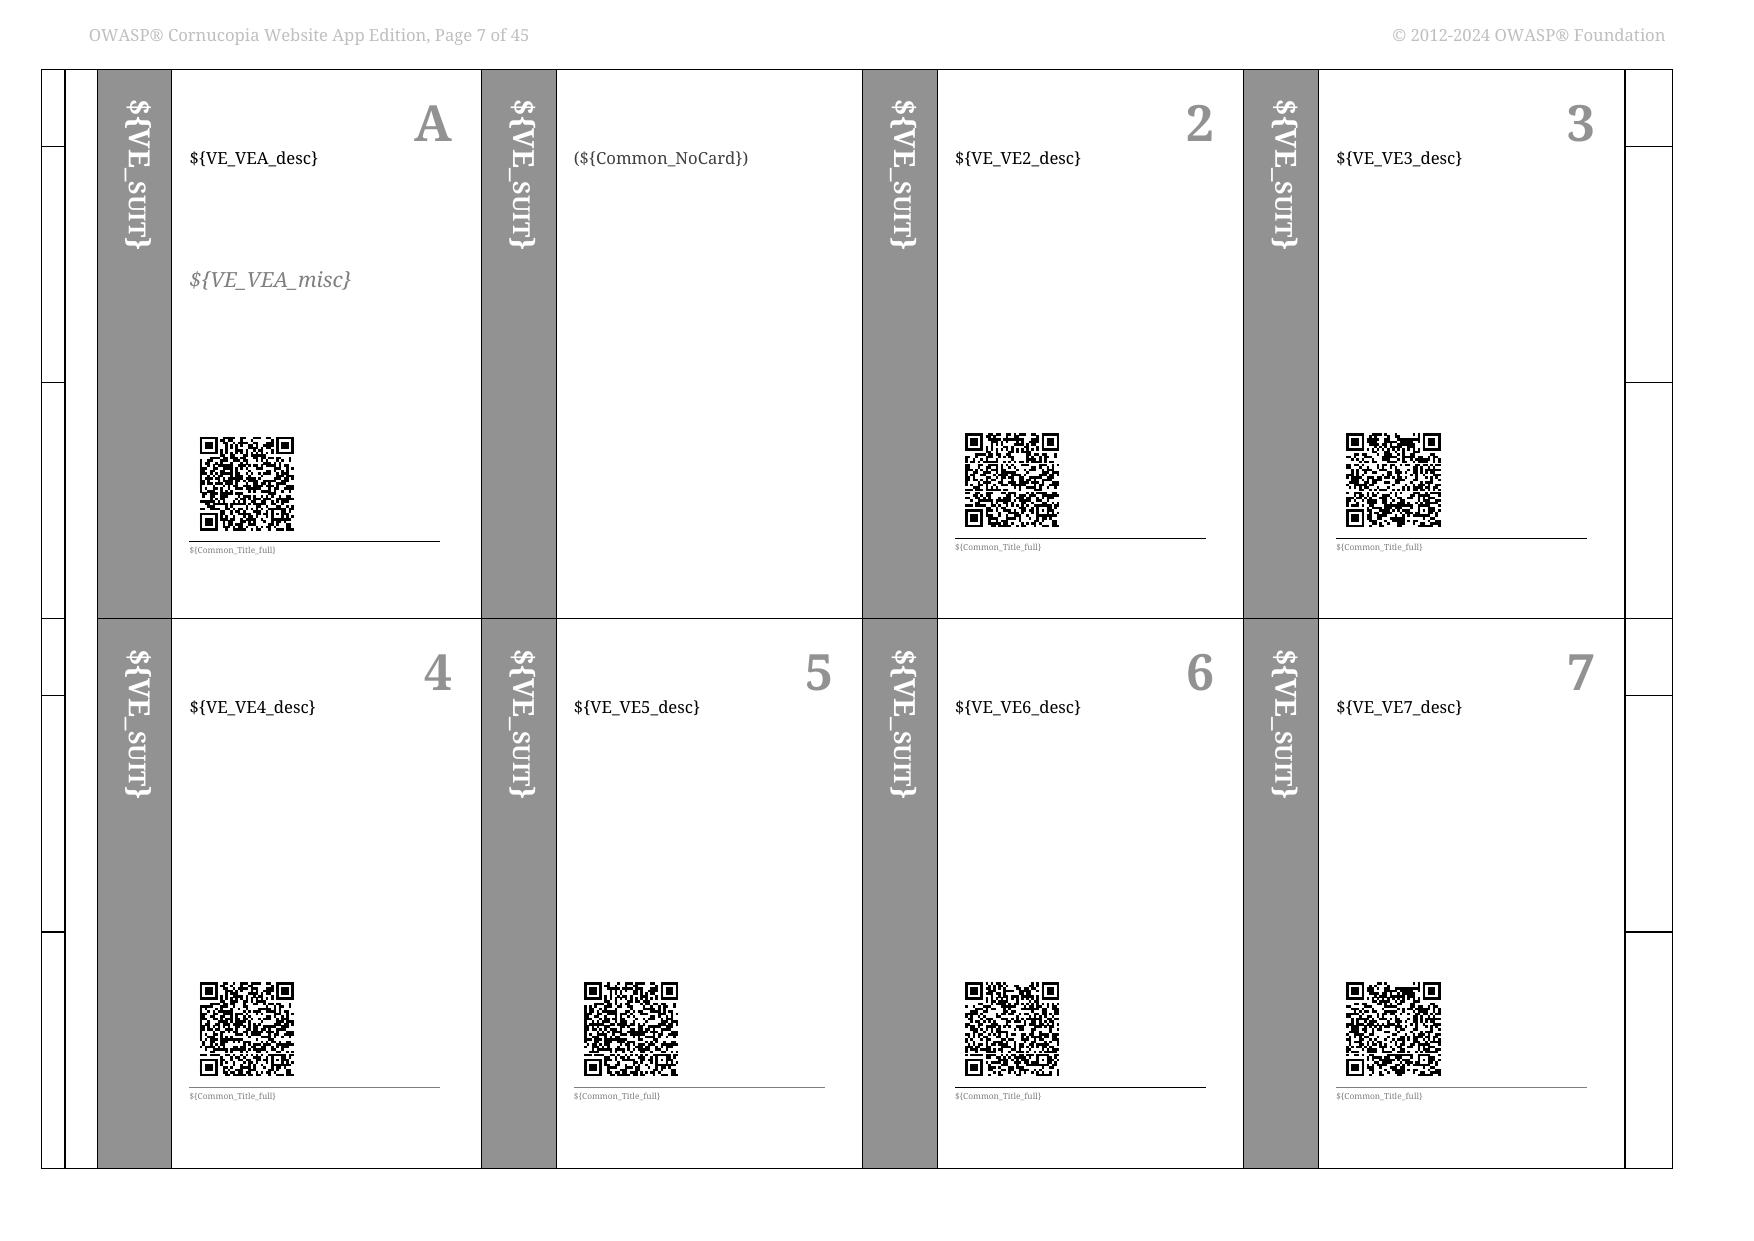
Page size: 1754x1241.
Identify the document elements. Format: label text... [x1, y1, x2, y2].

table_cell [42, 933, 64, 1168]
table_header [574, 933, 825, 1087]
table_cell ${VE_VEA_desc} [172, 146, 481, 264]
table_cell [1319, 382, 1624, 618]
table_cell ${VE_VE6_desc} [938, 695, 1243, 931]
table_cell [1626, 933, 1672, 1168]
table_cell ${Common_Title_full} [189, 1088, 440, 1102]
table_header [42, 70, 64, 146]
table_cell 7 [1319, 619, 1624, 695]
table_header ${VE_suit} [98, 70, 171, 618]
table_cell ${VE_VE2_desc} [938, 146, 1243, 382]
table_header ${VE_suit} [1244, 70, 1318, 618]
table_cell ${VE_suit} [863, 619, 937, 1168]
table_cell [42, 619, 64, 695]
table_header 2 [938, 70, 1243, 146]
table_cell [938, 382, 1243, 618]
table_cell ${VE_VEA_misc} [172, 264, 481, 382]
table_cell ${VE_VE7_desc} [1319, 695, 1624, 931]
table_cell ${Common_Title_full} [189, 542, 440, 556]
table_header ${VE_suit} [863, 70, 937, 618]
table_cell ${VE_VE4_desc} [172, 695, 481, 931]
table_cell [42, 147, 64, 382]
table_header [955, 933, 1206, 1087]
table_cell [42, 383, 64, 618]
table_header [1626, 70, 1672, 146]
table_cell ${Common_Title_full} [1336, 1088, 1587, 1102]
table_cell ${VE_suit} [98, 619, 171, 1168]
table_cell 6 [938, 619, 1243, 695]
table_header [66, 70, 97, 1168]
table_cell [1626, 383, 1672, 618]
table_header 3 [1319, 70, 1624, 146]
table_header [1336, 383, 1587, 537]
table_cell [172, 382, 481, 618]
table_header [189, 412, 440, 541]
table_header [955, 383, 1206, 537]
table_cell (${Common_NoCard}) [557, 146, 862, 382]
table_cell [42, 696, 64, 931]
table_header ${VE_suit} [482, 70, 556, 618]
table_cell ${Common_Title_full} [1336, 539, 1587, 553]
table_cell [1626, 619, 1672, 695]
table_cell [938, 931, 1243, 1168]
table_cell [557, 382, 862, 618]
table_header [557, 70, 862, 146]
table_cell [1626, 696, 1672, 931]
table_cell ${VE_suit} [482, 619, 556, 1168]
table_cell ${VE_VE3_desc} [1319, 146, 1624, 382]
table_cell 5 [557, 619, 862, 695]
table_cell ${Common_Title_full} [574, 1088, 825, 1102]
table_cell ${Common_Title_full} [955, 1088, 1206, 1102]
table_cell ${Common_Title_full} [955, 539, 1206, 553]
table_cell [1319, 931, 1624, 1168]
table_cell [172, 931, 481, 1168]
table_cell 4 [172, 619, 481, 695]
table_cell [1626, 147, 1672, 382]
table_header A [172, 70, 481, 146]
table_header [189, 933, 440, 1087]
table_cell [557, 931, 862, 1168]
table_cell ${VE_suit} [1244, 619, 1318, 1168]
table_cell ${VE_VE5_desc} [557, 695, 862, 931]
table_header [1336, 933, 1587, 1087]
